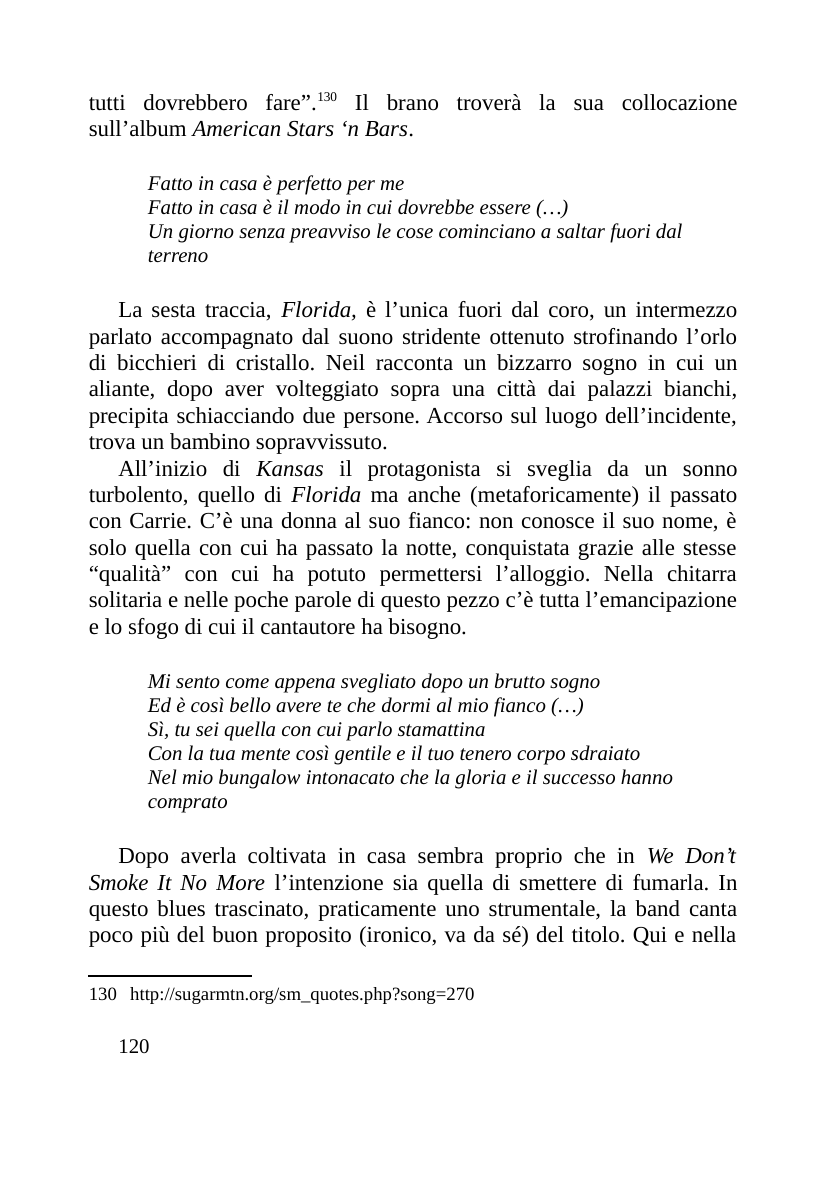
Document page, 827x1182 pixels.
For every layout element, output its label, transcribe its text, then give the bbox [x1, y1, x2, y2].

text Fatto in casa è il modo in cui dovrebbe essere (…) [88, 195, 738, 219]
text tutti dovrebbero fare”. Il brano troverà la sua collocazione sull’album American Stars ‘n Bars. [88, 88, 738, 141]
text http://sugarmtn.org/sm_quotes.php?song=270 [88, 982, 738, 1004]
text Nel mio bungalow intonacato che la gloria e il successo hanno [88, 765, 738, 789]
text Sì, tu sei quella con cui parlo stamattina [88, 717, 738, 741]
text Con la tua mente così gentile e il tuo tenero corpo sdraiato [88, 741, 738, 765]
text Dopo averla coltivata in casa sembra proprio che in We Don’t Smoke It No More l’intenzione sia quella di smettere di fumarla. In questo blues trascinato, praticamente uno strumentale, la band canta poco più del buon proposito (ironico, va da sé) del titolo. Qui e nella [88, 842, 738, 948]
text Ed è così bello avere te che dormi al mio fianco (…) [88, 693, 738, 717]
text Fatto in casa è perfetto per me [88, 171, 738, 195]
text All’inizio di Kansas il protagonista si sveglia da un sonno turbolento, quello di Florida ma anche (metaforicamente) il passato con Carrie. C’è una donna al suo fianco: non conosce il suo nome, è solo quella con cui ha passato la notte, conquistata grazie alle stesse “qualità” con cui ha potuto permettersi l’alloggio. Nella chitarra solitaria e nelle poche parole di questo pezzo c’è tutta l’emancipazione e lo sfogo di cui il cantautore ha bisogno. [88, 454, 738, 639]
text Mi sento come appena svegliato dopo un brutto sogno [88, 668, 738, 693]
text Un giorno senza preavviso le cose cominciano a saltar fuori dal [88, 219, 738, 243]
text comprato [88, 789, 738, 813]
text La sesta traccia, Florida, è l’unica fuori dal coro, un intermezzo parlato accompagnato dal suono stridente ottenuto strofinando l’orlo di bicchieri di cristallo. Neil racconta un bizzarro sogno in cui un aliante, dopo aver volteggiato sopra una città dai palazzi bianchi, precipita schiacciando due persone. Accorso sul luogo dell’incidente, trova un bambino sopravvissuto. [88, 296, 738, 454]
text terreno [88, 243, 738, 267]
